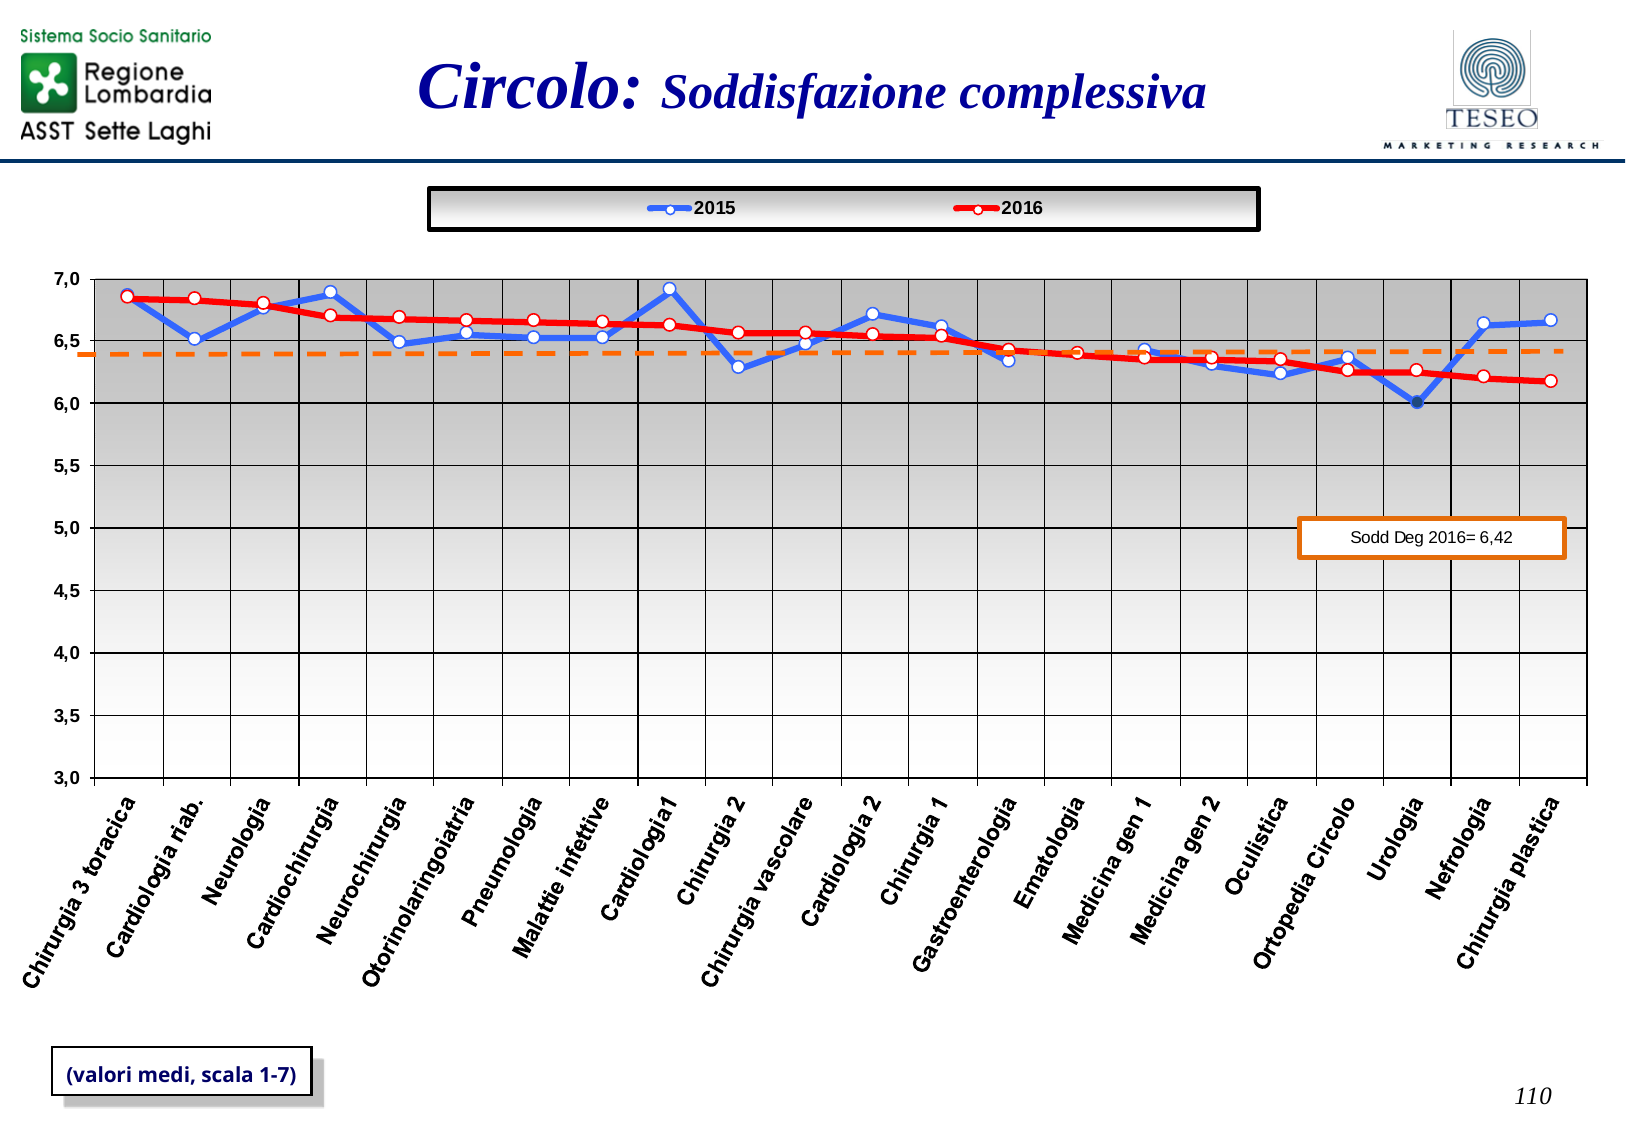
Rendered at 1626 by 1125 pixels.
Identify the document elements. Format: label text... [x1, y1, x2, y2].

text_box Circolo: Soddisfazione complessiva [268, 18, 1356, 141]
picture [17, 26, 1604, 1125]
